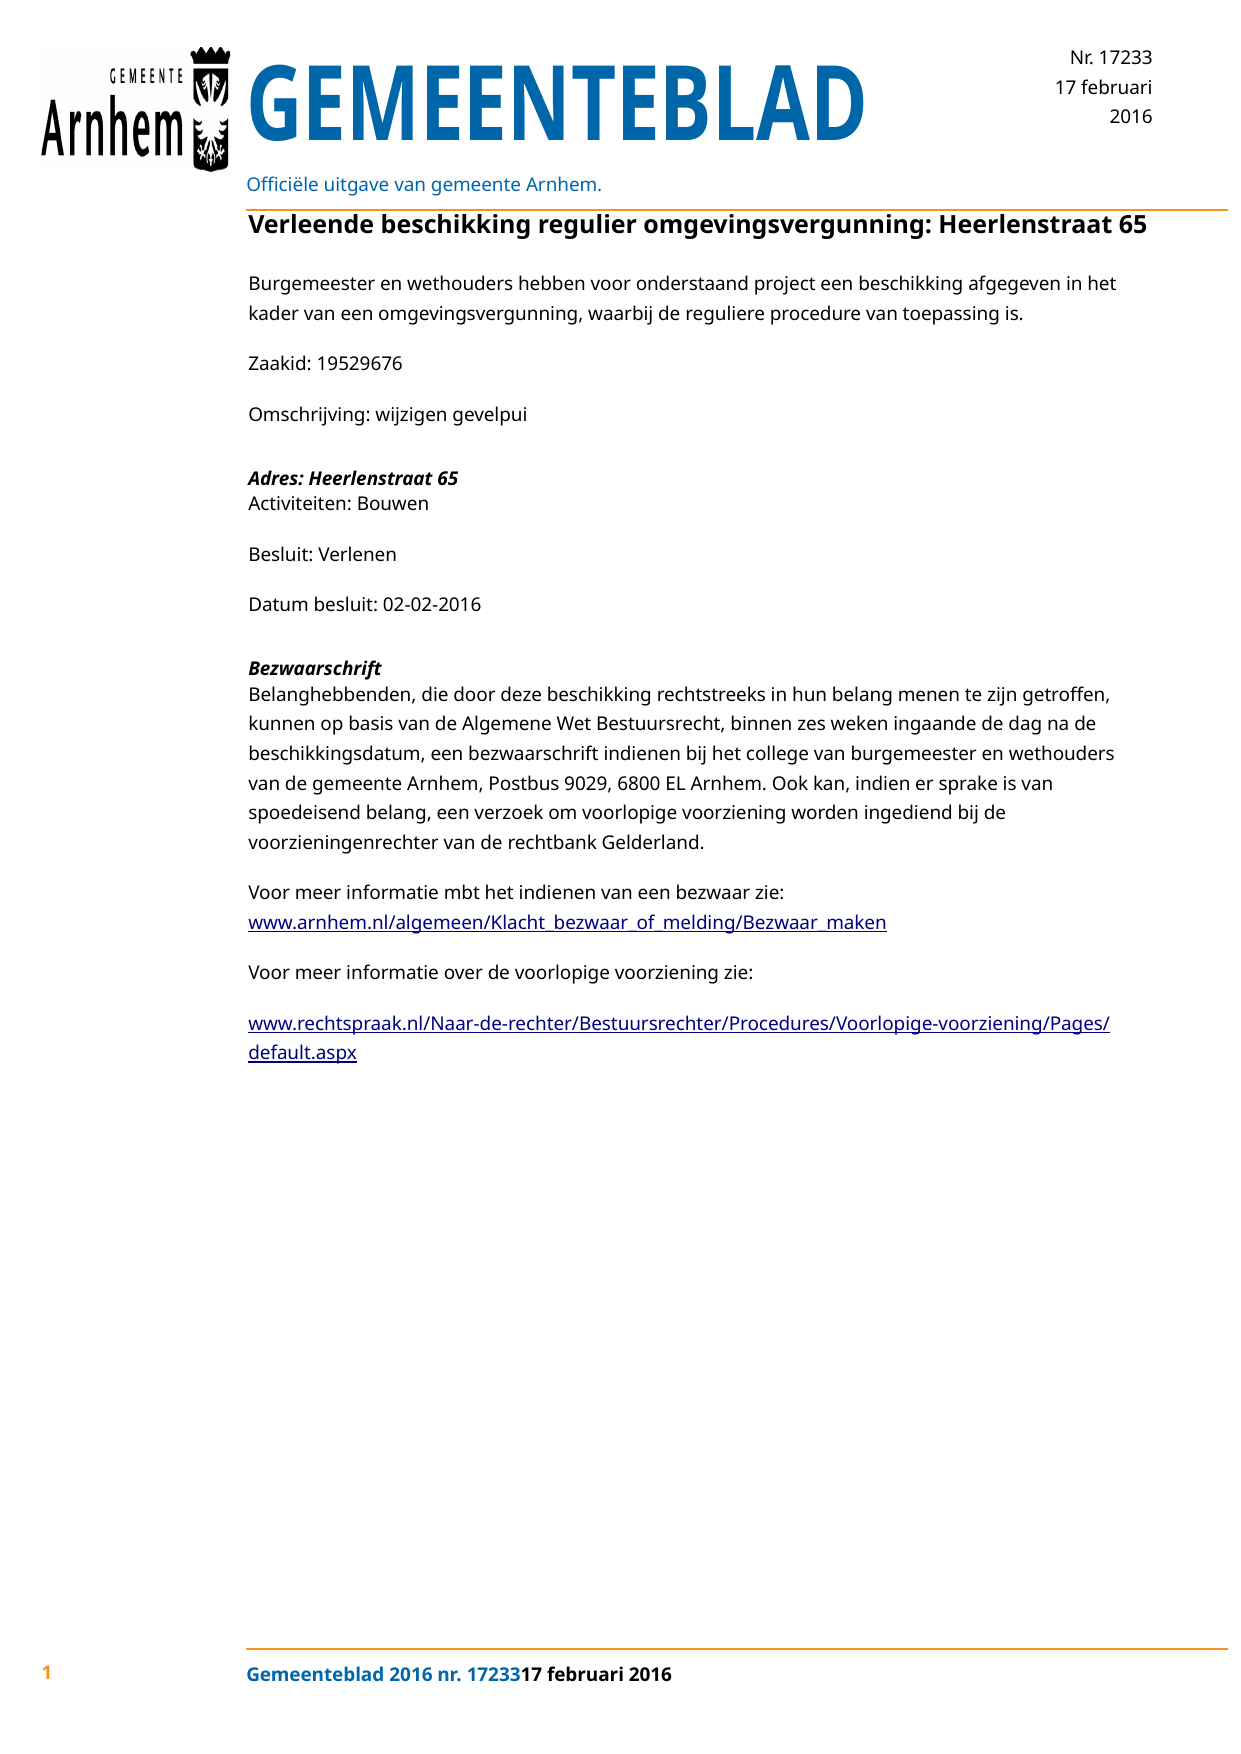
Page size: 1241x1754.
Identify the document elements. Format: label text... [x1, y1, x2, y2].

text Datum besluit: 02-02-2016 [248, 591, 1152, 617]
text Belanghebbenden, die door deze beschikking rechtstreeks in hun belang menen te zijn getroffen, kunnen op basis van de Algemene Wet Bestuursrecht, binnen zes weken ingaande de dag na de beschikkingsdatum, een bezwaarschrift indienen bij het college van burgemeester en wethouders van de gemeente Arnhem, Postbus 9029, 6800 EL Arnhem. Ook kan, indien er sprake is van spoedeisend belang, een verzoek om voorlopige voorziening worden ingediend bij de voorzieningenrechter van de rechtbank Gelderland. [248, 681, 1152, 854]
text Bezwaarschrift [248, 655, 1152, 681]
text Burgemeester en wethouders hebben voor onderstaand project een beschikking afgegeven in het kader van een omgevingsvergunning, waarbij de reguliere procedure van toepassing is. [248, 270, 1152, 326]
text Zaakid: 19529676 [248, 350, 1152, 376]
text Voor meer informatie over de voorlopige voorziening zie: [248, 959, 1152, 985]
text Adres: Heerlenstraat 65 [248, 465, 1152, 490]
picture [41, 47, 231, 172]
text Omschrijving: wijzigen gevelpui [248, 401, 1152, 426]
text www.rechtspraak.nl/Naar-de-rechter/Bestuursrechter/Procedures/Voorlopige-voorziening/Pages/default.aspx [248, 1010, 1152, 1065]
text Verleende beschikking regulier omgevingsvergunning: Heerlenstraat 65 [248, 211, 1152, 241]
text Voor meer informatie mbt het indienen van een bezwaar zie: www.arnhem.nl/algemeen/Klacht_bezwaar_of_melding/Bezwaar_maken [248, 879, 1152, 934]
text Besluit: Verlenen [248, 541, 1152, 567]
text Activiteiten: Bouwen [248, 490, 1152, 516]
